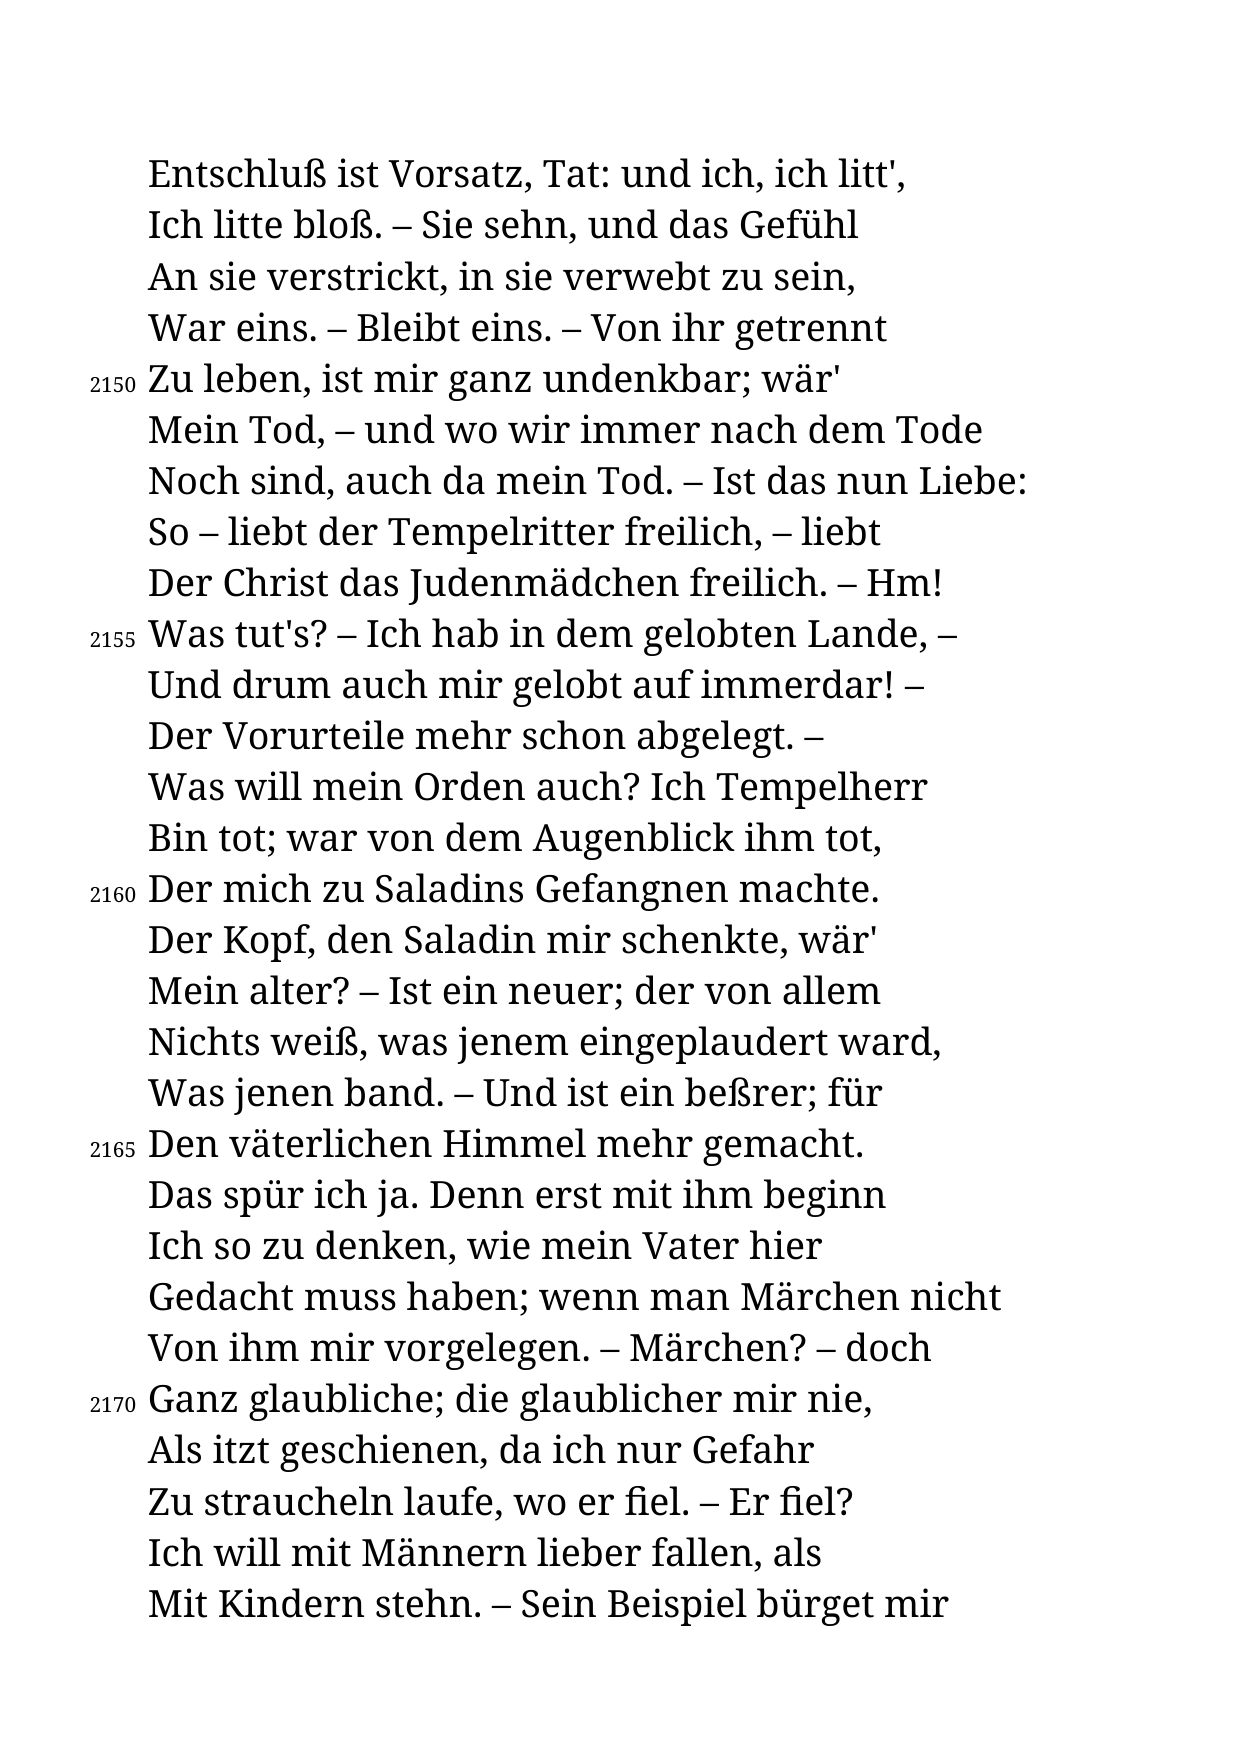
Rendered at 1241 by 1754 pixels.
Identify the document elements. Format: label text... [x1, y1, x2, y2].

text War eins. – Bleibt eins. – Von ihr getrennt [148, 301, 1092, 352]
text Nichts weiß, was jenem eingeplaudert ward, [148, 1015, 1092, 1066]
text Als itzt geschienen, da ich nur Gefahr [148, 1424, 1092, 1475]
text Der Kopf, den Saladin mir schenkte, wär' [148, 913, 1092, 964]
text Der mich zu Saladins Gefangnen machte. [148, 862, 1092, 913]
text Der Vorurteile mehr schon abgelegt. – [148, 709, 1092, 760]
text Zu straucheln laufe, wo er fiel. – Er fiel? [148, 1475, 1092, 1526]
text Von ihm mir vorgelegen. – Märchen? – doch [148, 1322, 1092, 1373]
text Den väterlichen Himmel mehr gemacht. [148, 1117, 1092, 1168]
text Mit Kindern stehn. – Sein Beispiel bürget mir [148, 1577, 1092, 1628]
text Ich litte bloß. – Sie sehn, und das Gefühl [148, 199, 1092, 250]
text Was will mein Orden auch? Ich Tempelherr [148, 760, 1092, 811]
text Der Christ das Judenmädchen freilich. – Hm! [148, 556, 1092, 607]
text Das spür ich ja. Denn erst mit ihm beginn [148, 1168, 1092, 1219]
text Was jenen band. – Und ist ein beßrer; für [148, 1066, 1092, 1117]
text Ich so zu denken, wie mein Vater hier [148, 1219, 1092, 1271]
text Mein Tod, – und wo wir immer nach dem Tode [148, 403, 1092, 454]
text Was tut's? – Ich hab in dem gelobten Lande, – [148, 607, 1092, 658]
text Ich will mit Männern lieber fallen, als [148, 1526, 1092, 1577]
text Und drum auch mir gelobt auf immerdar! – [148, 658, 1092, 709]
text Mein alter? – Ist ein neuer; der von allem [148, 964, 1092, 1015]
text Entschluß ist Vorsatz, Tat: und ich, ich litt', [148, 148, 1092, 199]
text Ganz glaubliche; die glaublicher mir nie, [148, 1373, 1092, 1424]
text Gedacht muss haben; wenn man Märchen nicht [148, 1271, 1092, 1322]
text So – liebt der Tempelritter freilich, – liebt [148, 505, 1092, 556]
text Bin tot; war von dem Augenblick ihm tot, [148, 811, 1092, 862]
text Noch sind, auch da mein Tod. – Ist das nun Liebe: [148, 454, 1092, 505]
text An sie verstrickt, in sie verwebt zu sein, [148, 250, 1092, 301]
text Zu leben, ist mir ganz undenkbar; wär' [148, 352, 1092, 403]
